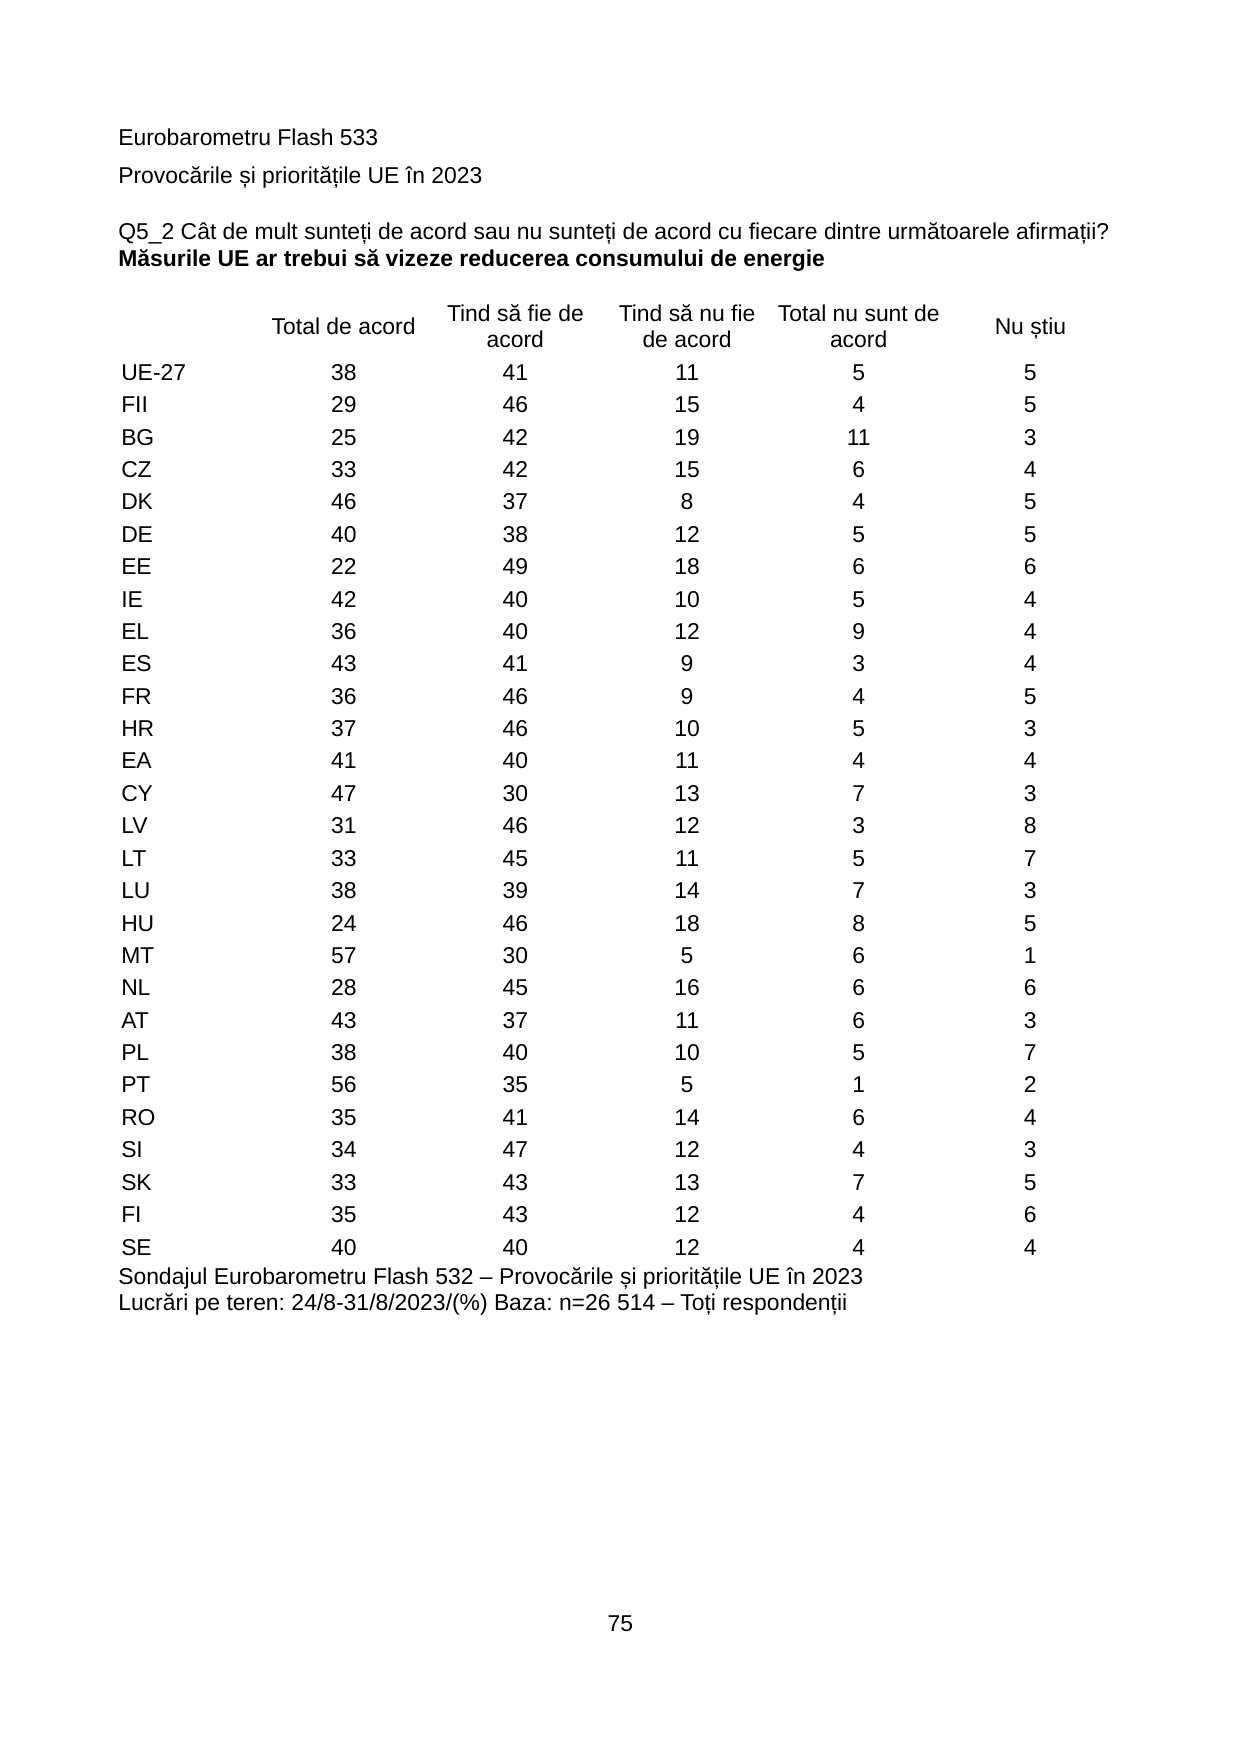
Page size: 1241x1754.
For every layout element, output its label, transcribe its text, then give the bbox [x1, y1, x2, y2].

table_cell 37 [429, 485, 601, 518]
table_cell RO [118, 1101, 258, 1133]
table_cell 3 [944, 1133, 1116, 1166]
table_cell 42 [429, 453, 601, 485]
table_cell 33 [258, 453, 429, 485]
table_cell 11 [601, 842, 773, 874]
table_cell 5 [944, 906, 1116, 939]
table_cell 5 [601, 1069, 773, 1101]
table_cell 35 [258, 1101, 429, 1133]
table_cell 4 [944, 745, 1116, 777]
table_cell 5 [773, 583, 944, 615]
table_cell 7 [773, 874, 944, 906]
table_cell 31 [258, 809, 429, 842]
table_cell 14 [601, 874, 773, 906]
table_cell 41 [258, 745, 429, 777]
table_cell 40 [429, 1036, 601, 1068]
table_cell LU [118, 874, 258, 906]
table_cell 2 [944, 1069, 1116, 1101]
table_cell 5 [944, 1166, 1116, 1198]
table_cell DK [118, 485, 258, 518]
table_cell 30 [429, 777, 601, 809]
table_cell PL [118, 1036, 258, 1068]
table_cell 1 [773, 1069, 944, 1101]
table_cell 22 [258, 550, 429, 582]
table_cell 46 [429, 680, 601, 712]
table_cell 6 [773, 939, 944, 971]
table_cell 3 [944, 874, 1116, 906]
table_cell 9 [601, 647, 773, 680]
table_cell 5 [944, 518, 1116, 550]
table_cell 6 [773, 453, 944, 485]
table_cell 4 [944, 583, 1116, 615]
table_cell EE [118, 550, 258, 582]
table_cell 46 [258, 485, 429, 518]
table_cell 29 [258, 388, 429, 421]
table_cell 6 [773, 1101, 944, 1133]
table_cell 36 [258, 615, 429, 647]
table_cell 12 [601, 809, 773, 842]
table_cell 6 [944, 1198, 1116, 1230]
table_cell DE [118, 518, 258, 550]
table_header Nu știu [944, 297, 1116, 356]
table_cell 56 [258, 1069, 429, 1101]
table_cell 45 [429, 842, 601, 874]
table_cell 11 [601, 1004, 773, 1036]
table_cell 34 [258, 1133, 429, 1166]
table_cell 12 [601, 1198, 773, 1230]
table_cell 9 [601, 680, 773, 712]
table_cell 42 [429, 421, 601, 453]
table_cell 7 [773, 1166, 944, 1198]
table_cell 46 [429, 809, 601, 842]
table_cell 16 [601, 971, 773, 1004]
table_header Tind să nu fie de acord [601, 297, 773, 356]
table_cell 4 [773, 745, 944, 777]
table_cell 41 [429, 356, 601, 388]
table_cell 11 [601, 745, 773, 777]
table_cell 5 [944, 485, 1116, 518]
table_cell 4 [944, 453, 1116, 485]
table_cell 14 [601, 1101, 773, 1133]
table_cell 4 [773, 1230, 944, 1263]
table_cell 8 [773, 906, 944, 939]
table_cell 12 [601, 615, 773, 647]
table_cell 5 [773, 842, 944, 874]
table_cell EL [118, 615, 258, 647]
table_cell 5 [944, 680, 1116, 712]
table_cell 7 [944, 1036, 1116, 1068]
table_cell 6 [773, 1004, 944, 1036]
table_cell 33 [258, 1166, 429, 1198]
table_cell 3 [944, 712, 1116, 744]
table_cell 5 [773, 1036, 944, 1068]
table_cell 5 [773, 356, 944, 388]
table_cell 5 [773, 712, 944, 744]
table_cell 57 [258, 939, 429, 971]
table_cell 7 [773, 777, 944, 809]
table_cell 45 [429, 971, 601, 1004]
table_cell 43 [429, 1166, 601, 1198]
table_cell 38 [258, 1036, 429, 1068]
table_cell 12 [601, 1133, 773, 1166]
table_cell 6 [944, 550, 1116, 582]
table_cell 18 [601, 550, 773, 582]
table_cell 49 [429, 550, 601, 582]
table_cell 4 [773, 1198, 944, 1230]
table_cell 37 [429, 1004, 601, 1036]
text Măsurile UE ar trebui să vizeze reducerea consumului de energie [118, 244, 1122, 271]
table_cell 46 [429, 906, 601, 939]
table_cell 15 [601, 388, 773, 421]
table_cell 13 [601, 1166, 773, 1198]
table_cell IE [118, 583, 258, 615]
table_cell 37 [258, 712, 429, 744]
table_cell FR [118, 680, 258, 712]
table_header [118, 297, 258, 356]
table_cell 4 [773, 1133, 944, 1166]
table_cell 10 [601, 1036, 773, 1068]
table_cell 3 [773, 809, 944, 842]
table_cell 40 [429, 583, 601, 615]
table_cell 4 [944, 615, 1116, 647]
table_cell 3 [944, 1004, 1116, 1036]
table_cell 38 [429, 518, 601, 550]
table_cell 5 [944, 388, 1116, 421]
table_cell 28 [258, 971, 429, 1004]
table_cell 12 [601, 1230, 773, 1263]
table_cell 7 [944, 842, 1116, 874]
table_cell 35 [429, 1069, 601, 1101]
table_cell 24 [258, 906, 429, 939]
table_cell FI [118, 1198, 258, 1230]
table_cell 15 [601, 453, 773, 485]
table_cell PT [118, 1069, 258, 1101]
table_cell MT [118, 939, 258, 971]
table_cell BG [118, 421, 258, 453]
table_cell 5 [773, 518, 944, 550]
table_cell AT [118, 1004, 258, 1036]
table_cell EA [118, 745, 258, 777]
table_cell 9 [773, 615, 944, 647]
table_cell 3 [944, 421, 1116, 453]
text Q5_2 Cât de mult sunteți de acord sau nu sunteți de acord cu fiecare dintre următoarele afirmații? [118, 218, 1122, 244]
table_cell 36 [258, 680, 429, 712]
table_cell HR [118, 712, 258, 744]
table_cell LT [118, 842, 258, 874]
table_cell 4 [944, 1230, 1116, 1263]
table_cell FII [118, 388, 258, 421]
table_cell 38 [258, 356, 429, 388]
table_cell SE [118, 1230, 258, 1263]
table_cell 40 [258, 518, 429, 550]
table_cell 41 [429, 1101, 601, 1133]
table_cell 8 [944, 809, 1116, 842]
table_cell 6 [944, 971, 1116, 1004]
table_cell CZ [118, 453, 258, 485]
table_cell 33 [258, 842, 429, 874]
table_cell 43 [429, 1198, 601, 1230]
table_cell 39 [429, 874, 601, 906]
table_cell 40 [429, 1230, 601, 1263]
table_cell SI [118, 1133, 258, 1166]
table_cell 40 [429, 615, 601, 647]
table_cell 43 [258, 1004, 429, 1036]
text Lucrări pe teren: 24/8-31/8/2023/(%) Baza: n=26 514 – Toți respondenții [118, 1289, 1122, 1316]
table_cell 25 [258, 421, 429, 453]
table_cell 43 [258, 647, 429, 680]
table_cell 1 [944, 939, 1116, 971]
table_cell 38 [258, 874, 429, 906]
table_cell 8 [601, 485, 773, 518]
table_cell 42 [258, 583, 429, 615]
table_cell 19 [601, 421, 773, 453]
table_cell 47 [429, 1133, 601, 1166]
table_cell 47 [258, 777, 429, 809]
table_cell 35 [258, 1198, 429, 1230]
table_cell 46 [429, 712, 601, 744]
table_cell 4 [944, 1101, 1116, 1133]
table_cell 13 [601, 777, 773, 809]
table_cell 10 [601, 712, 773, 744]
table_cell LV [118, 809, 258, 842]
table_cell CY [118, 777, 258, 809]
table_cell 40 [258, 1230, 429, 1263]
table_cell 4 [773, 388, 944, 421]
table_cell 30 [429, 939, 601, 971]
table_cell 12 [601, 518, 773, 550]
table_cell 4 [773, 485, 944, 518]
table_cell NL [118, 971, 258, 1004]
table_cell 4 [773, 680, 944, 712]
table_cell 3 [944, 777, 1116, 809]
table_cell 3 [773, 647, 944, 680]
table_cell 5 [944, 356, 1116, 388]
table_cell 46 [429, 388, 601, 421]
table_cell 10 [601, 583, 773, 615]
table_cell 40 [429, 745, 601, 777]
table_cell 11 [601, 356, 773, 388]
table_cell ES [118, 647, 258, 680]
table_header Tind să fie de acord [429, 297, 601, 356]
table_cell UE-27 [118, 356, 258, 388]
text Sondajul Eurobarometru Flash 532 – Provocările și prioritățile UE în 2023 [118, 1263, 1122, 1289]
table_cell 4 [944, 647, 1116, 680]
table_header Total de acord [258, 297, 429, 356]
table_cell 41 [429, 647, 601, 680]
table_cell 5 [601, 939, 773, 971]
table_header Total nu sunt de acord [773, 297, 944, 356]
table_cell 18 [601, 906, 773, 939]
table_cell HU [118, 906, 258, 939]
table_cell SK [118, 1166, 258, 1198]
table_cell 6 [773, 550, 944, 582]
table_cell 6 [773, 971, 944, 1004]
table_cell 11 [773, 421, 944, 453]
